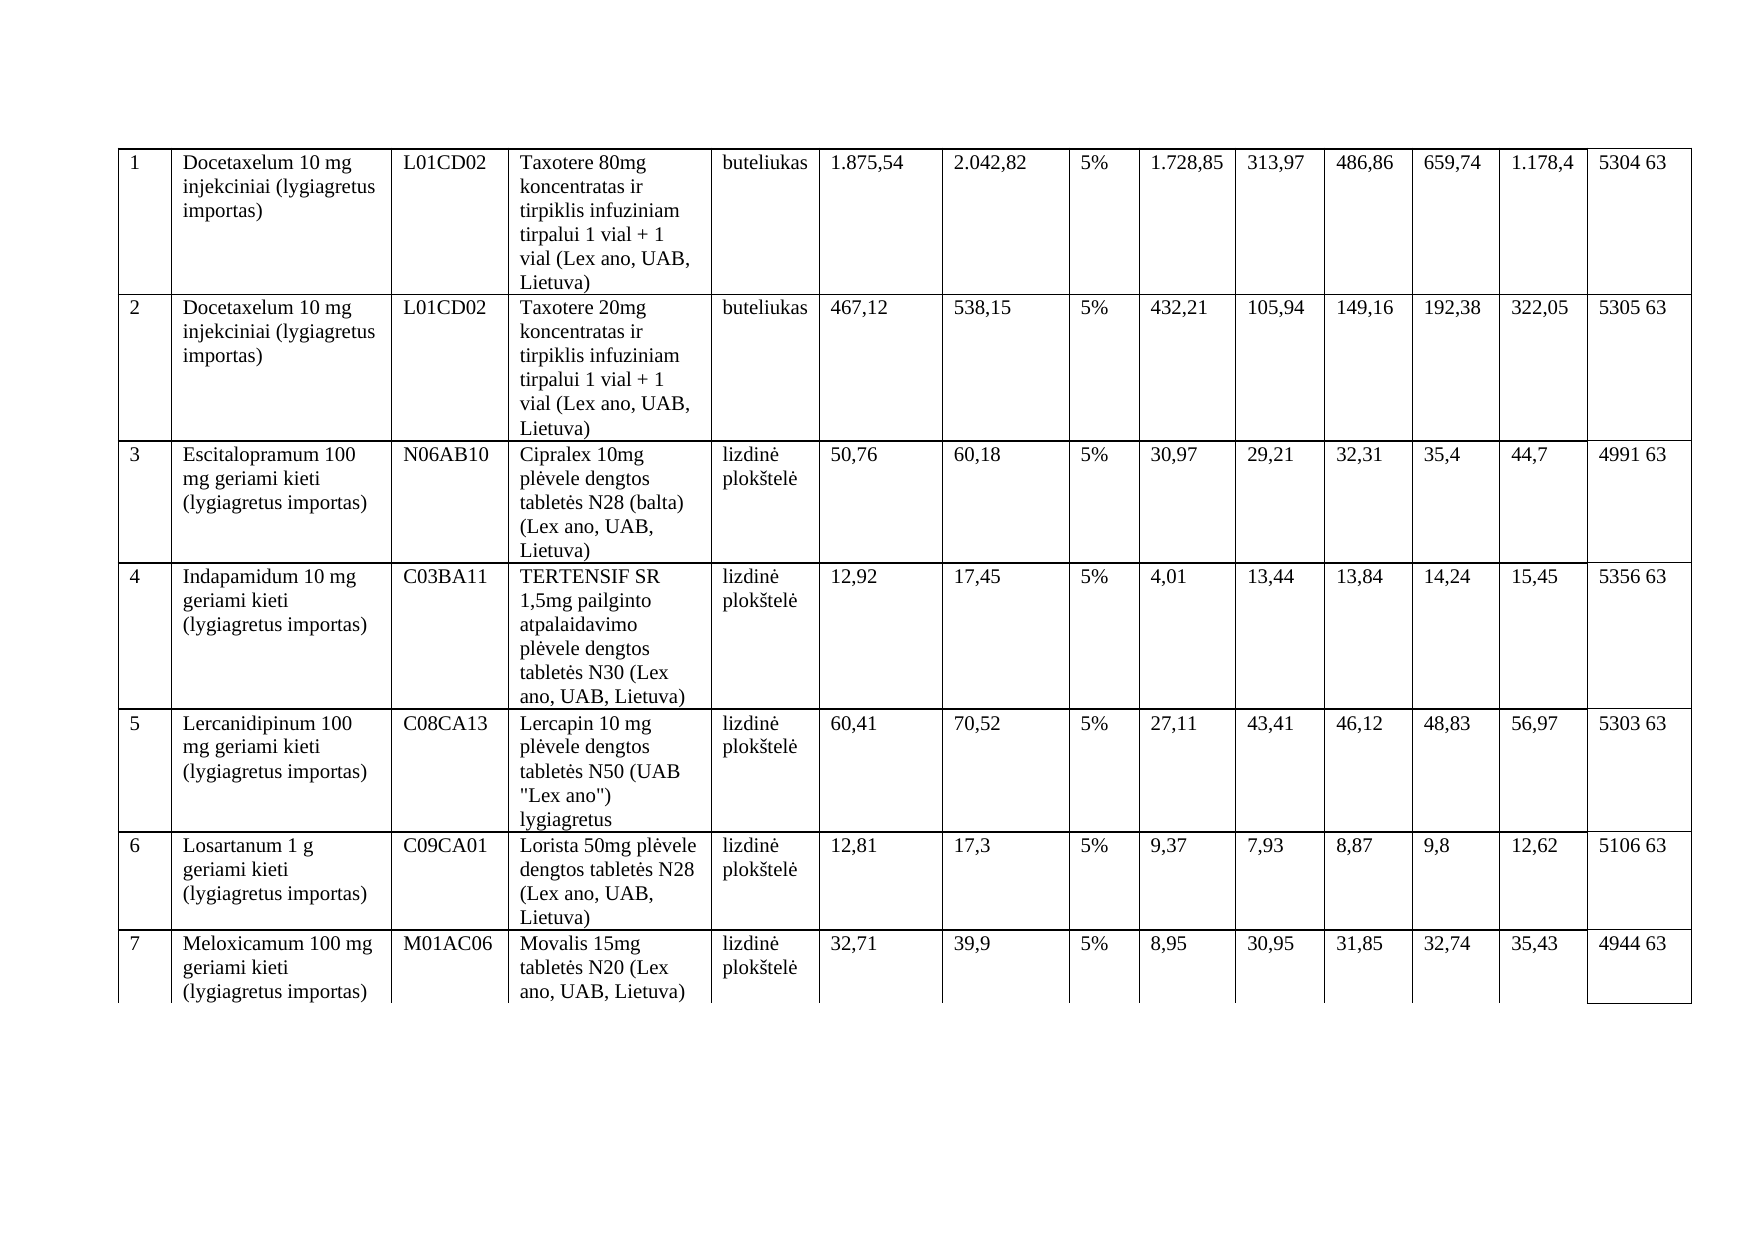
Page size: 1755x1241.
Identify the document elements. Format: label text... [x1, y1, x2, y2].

table_cell 5% [1070, 833, 1139, 929]
table_cell 12,81 [820, 833, 942, 929]
table_cell Escitalopramum 100 mg geriami kieti (lygiagretus importas) [172, 442, 391, 562]
table_cell 8,87 [1325, 833, 1412, 929]
table_cell L01CD02 [392, 150, 508, 294]
table_cell 12,62 [1500, 833, 1587, 929]
table_cell 32,74 [1413, 931, 1499, 1003]
table_cell Indapamidum 10 mg geriami kieti (lygiagretus importas) [172, 564, 391, 708]
table_cell 60,41 [820, 710, 942, 831]
table_cell Lercapin 10 mg plėvele dengtos tabletės N50 (UAB "Lex ano") lygiagretus [509, 710, 711, 831]
table_cell 7 [119, 931, 171, 1003]
table_cell 3 [119, 442, 171, 562]
table_cell 1.728,85 [1140, 150, 1235, 294]
table_cell Movalis 15mg tabletės N20 (Lex ano, UAB, Lietuva) [509, 931, 711, 1003]
table_cell Lercanidipinum 100 mg geriami kieti (lygiagretus importas) [172, 710, 391, 831]
table_cell 44,7 [1500, 442, 1587, 562]
table_cell 538,15 [943, 295, 1069, 439]
table_cell M01AC06 [392, 931, 508, 1003]
table_cell TERTENSIF SR 1,5mg pailginto atpalaidavimo plėvele dengtos tabletės N30 (Lex ano, UAB, Lietuva) [509, 564, 711, 708]
table_cell 17,45 [943, 564, 1069, 708]
table_cell 50,76 [820, 442, 942, 562]
table_cell 7,93 [1236, 833, 1324, 929]
table_cell 5106 63 [1588, 832, 1691, 929]
table_cell 5% [1070, 295, 1139, 439]
table_cell 15,45 [1500, 564, 1587, 708]
table_cell Lorista 50mg plėvele dengtos tabletės N28 (Lex ano, UAB, Lietuva) [509, 833, 711, 929]
table_cell lizdinė plokštelė [712, 564, 819, 708]
table_cell 4 [119, 564, 171, 708]
table_cell 12,92 [820, 564, 942, 708]
table_cell 43,41 [1236, 710, 1324, 831]
table_cell 30,97 [1140, 442, 1235, 562]
table_cell 5% [1070, 150, 1139, 294]
table_cell 322,05 [1500, 295, 1587, 439]
table_cell 9,37 [1140, 833, 1235, 929]
table_cell lizdinė plokštelė [712, 442, 819, 562]
table_cell lizdinė plokštelė [712, 931, 819, 1003]
table_cell 31,85 [1325, 931, 1412, 1003]
table_cell lizdinė plokštelė [712, 710, 819, 831]
table_cell 35,43 [1500, 931, 1587, 1003]
table_cell 149,16 [1325, 295, 1412, 439]
table_cell 60,18 [943, 442, 1069, 562]
table_cell Taxotere 80mg koncentratas ir tirpiklis infuziniam tirpalui 1 vial + 1 vial (Lex ano, UAB, Lietuva) [509, 150, 711, 294]
table_cell 27,11 [1140, 710, 1235, 831]
table_cell 70,52 [943, 710, 1069, 831]
table_cell 56,97 [1500, 710, 1587, 831]
table_cell N06AB10 [392, 442, 508, 562]
table_cell Cipralex 10mg plėvele dengtos tabletės N28 (balta) (Lex ano, UAB, Lietuva) [509, 442, 711, 562]
table_cell 105,94 [1236, 295, 1324, 439]
table_cell 432,21 [1140, 295, 1235, 439]
table_cell Docetaxelum 10 mg injekciniai (lygiagretus importas) [172, 150, 391, 294]
table_cell 9,8 [1413, 833, 1499, 929]
table_cell 5% [1070, 710, 1139, 831]
table_cell 32,31 [1325, 442, 1412, 562]
table_cell 32,71 [820, 931, 942, 1003]
table_cell buteliukas [712, 150, 819, 294]
table_cell 14,24 [1413, 564, 1499, 708]
table_cell 30,95 [1236, 931, 1324, 1003]
table_cell 5 [119, 710, 171, 831]
table_cell L01CD02 [392, 295, 508, 439]
table_cell C08CA13 [392, 710, 508, 831]
table_cell 5% [1070, 564, 1139, 708]
table_cell 29,21 [1236, 442, 1324, 562]
table_cell 13,84 [1325, 564, 1412, 708]
table_cell 1.178,4 [1500, 150, 1587, 294]
table_cell lizdinė plokštelė [712, 833, 819, 929]
table_cell 2.042,82 [943, 150, 1069, 294]
table_cell 659,74 [1413, 150, 1499, 294]
table_cell 2 [119, 295, 171, 439]
table_cell 5% [1070, 442, 1139, 562]
table_cell 4944 63 [1588, 930, 1691, 1003]
table_cell 46,12 [1325, 710, 1412, 831]
table_cell 192,38 [1413, 295, 1499, 439]
table_cell 8,95 [1140, 931, 1235, 1003]
table_cell 5304 63 [1588, 149, 1691, 294]
table_cell C03BA11 [392, 564, 508, 708]
table_cell Docetaxelum 10 mg injekciniai (lygiagretus importas) [172, 295, 391, 439]
table_cell 48,83 [1413, 710, 1499, 831]
table_cell 5% [1070, 931, 1139, 1003]
table_cell 35,4 [1413, 442, 1499, 562]
table_cell 5303 63 [1588, 709, 1691, 831]
table_cell 39,9 [943, 931, 1069, 1003]
table_cell 486,86 [1325, 150, 1412, 294]
table_cell 5356 63 [1588, 563, 1691, 708]
table_cell Losartanum 1 g geriami kieti (lygiagretus importas) [172, 833, 391, 929]
table_cell 6 [119, 833, 171, 929]
table_cell C09CA01 [392, 833, 508, 929]
table_cell 4,01 [1140, 564, 1235, 708]
table_cell 313,97 [1236, 150, 1324, 294]
table_cell 17,3 [943, 833, 1069, 929]
table_cell 4991 63 [1588, 441, 1691, 562]
table_cell 5305 63 [1588, 295, 1691, 439]
table_cell Meloxicamum 100 mg geriami kieti (lygiagretus importas) [172, 931, 391, 1003]
table_cell 1 [119, 150, 171, 294]
table_cell buteliukas [712, 295, 819, 439]
table_cell 13,44 [1236, 564, 1324, 708]
table_cell Taxotere 20mg koncentratas ir tirpiklis infuziniam tirpalui 1 vial + 1 vial (Lex ano, UAB, Lietuva) [509, 295, 711, 439]
table_cell 1.875,54 [820, 150, 942, 294]
table_cell 467,12 [820, 295, 942, 439]
